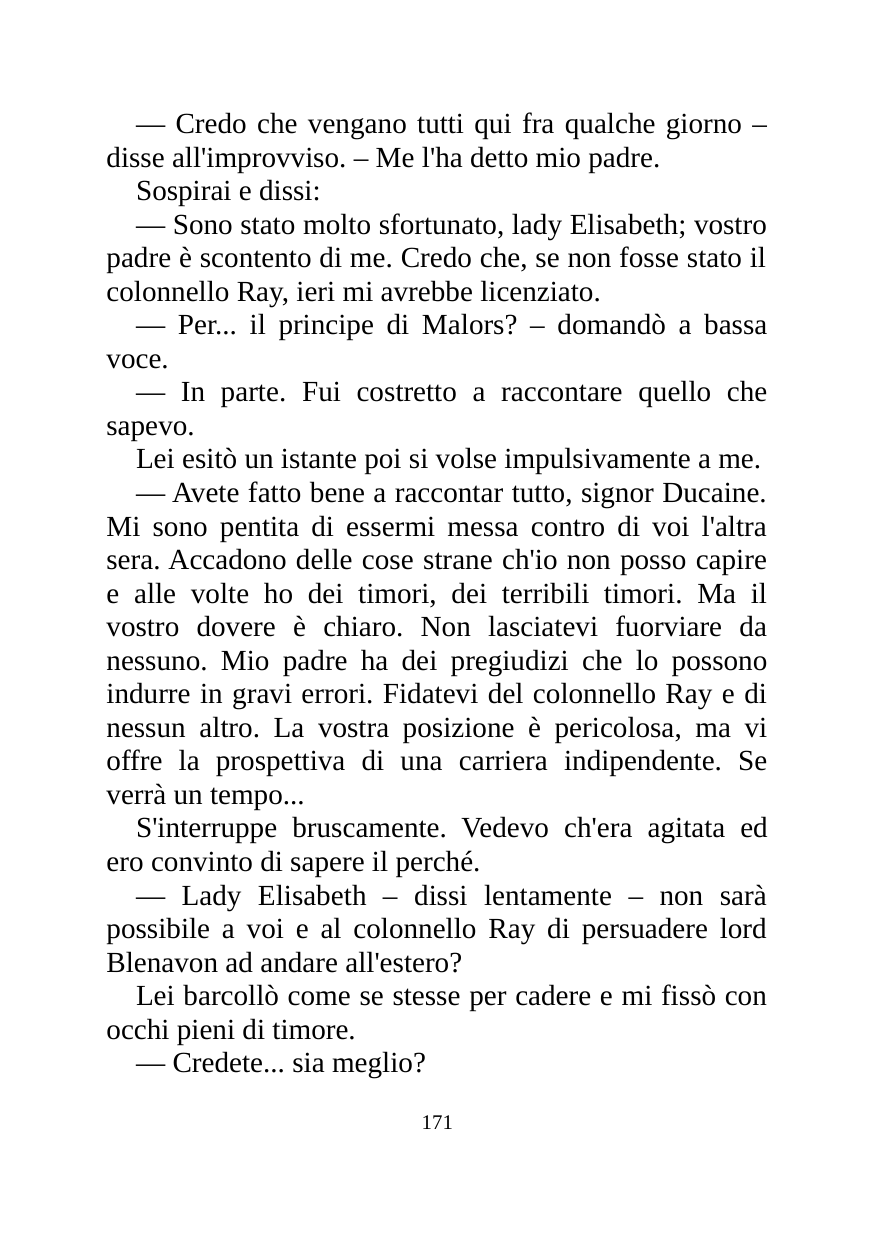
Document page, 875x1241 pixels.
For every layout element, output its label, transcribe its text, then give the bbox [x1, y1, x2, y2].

text — Per... il principe di Malors? – domandò a bassa voce. [106, 307, 768, 374]
text Sospirai e dissi: [106, 173, 768, 207]
text — Lady Elisabeth – dissi lentamente – non sarà possibile a voi e al colonnello Ray di persuadere lord Blenavon ad andare all'estero? [106, 878, 768, 978]
text S'interruppe bruscamente. Vedevo ch'era agitata ed ero convinto di sapere il perché. [106, 811, 768, 878]
text — In parte. Fui costretto a raccontare quello che sapevo. [106, 374, 768, 442]
text — Sono stato molto sfortunato, lady Elisabeth; vostro padre è scontento di me. Credo che, se non fosse stato il colonnello Ray, ieri mi avrebbe licenziato. [106, 207, 768, 307]
text Lei barcollò come se stesse per cadere e mi fissò con occhi pieni di timore. [106, 978, 768, 1045]
text — Credete... sia meglio? [106, 1045, 768, 1079]
text Lei esitò un istante poi si volse impulsivamente a me. [106, 442, 768, 475]
text — Credo che vengano tutti qui fra qualche giorno – disse all'improvviso. – Me l'ha detto mio padre. [106, 106, 768, 173]
text — Avete fatto bene a raccontar tutto, signor Ducaine. Mi sono pentita di essermi messa contro di voi l'altra sera. Accadono delle cose strane ch'io non posso capire e alle volte ho dei timori, dei terribili timori. Ma il vostro dovere è chiaro. Non lasciatevi fuorviare da nessuno. Mio padre ha dei pregiudizi che lo possono indurre in gravi errori. Fidatevi del colonnello Ray e di nessun altro. La vostra posizione è pericolosa, ma vi offre la prospettiva di una carriera indipendente. Se verrà un tempo... [106, 475, 768, 811]
